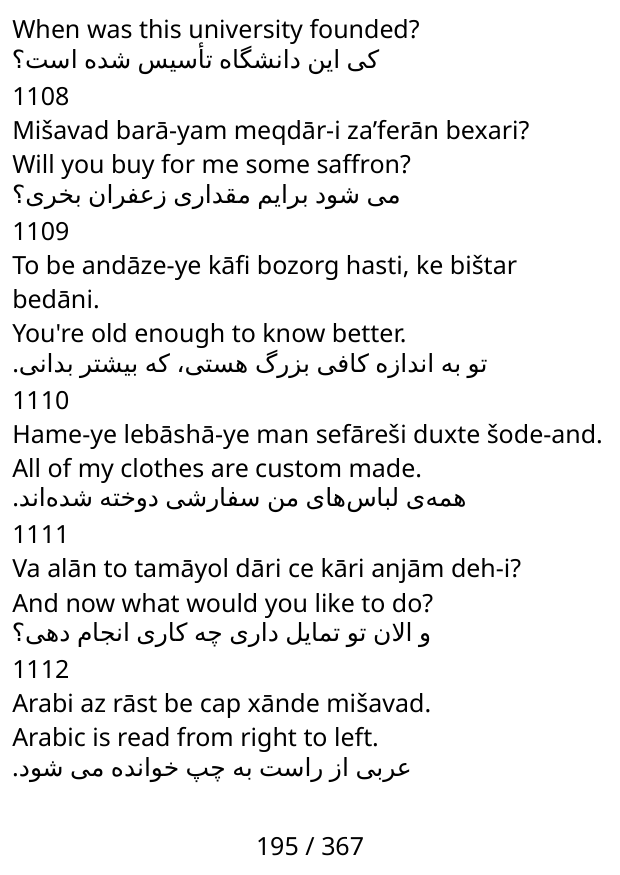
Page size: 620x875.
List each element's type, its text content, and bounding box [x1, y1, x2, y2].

text 1108 [12, 79, 607, 113]
text 1111 [12, 517, 607, 551]
text Hame‌-ye lebās‌hā-ye man sefāreši duxte šode-and. [12, 416, 607, 450]
text Arabi az rāst be cap xānde mi‌šavad. [12, 686, 607, 720]
text 1109 [12, 213, 607, 247]
text All of my clothes are custom made. [12, 450, 607, 484]
text To be andāze‌-ye kāfi bozorg hasti, ke bištar bedāni. [12, 247, 607, 316]
text 1110 [12, 382, 607, 416]
text Arabic is read from right to left. [12, 720, 607, 754]
text همه‌ی لباس‌های من سفارشی دوخته شده‌اند. [12, 484, 607, 517]
text 1112 [12, 652, 607, 686]
text تو به اندازه کافی بزرگ هستی، که بیشتر بدانی. [12, 350, 607, 382]
text و الان تو تمایل داری چه کاری انجام دهی؟ [12, 619, 607, 652]
text می شود برایم مقداری زعفران بخری؟ [12, 181, 607, 213]
text You're old enough to know better. [12, 316, 607, 350]
text کی این دانشگاه تأسیس شده است؟ [12, 46, 607, 79]
text Va alān to tamāyol dāri ce kāri anjām deh-i? [12, 551, 607, 585]
text And now what would you like to do? [12, 585, 607, 619]
text عربی از راست به چپ خوانده می شود. [12, 754, 607, 787]
text When was this university founded? [12, 12, 607, 46]
text Mi‌šavad barā-yam meqdār-i za’ferān bexari? [12, 113, 607, 147]
text Will you buy for me some saffron? [12, 147, 607, 181]
